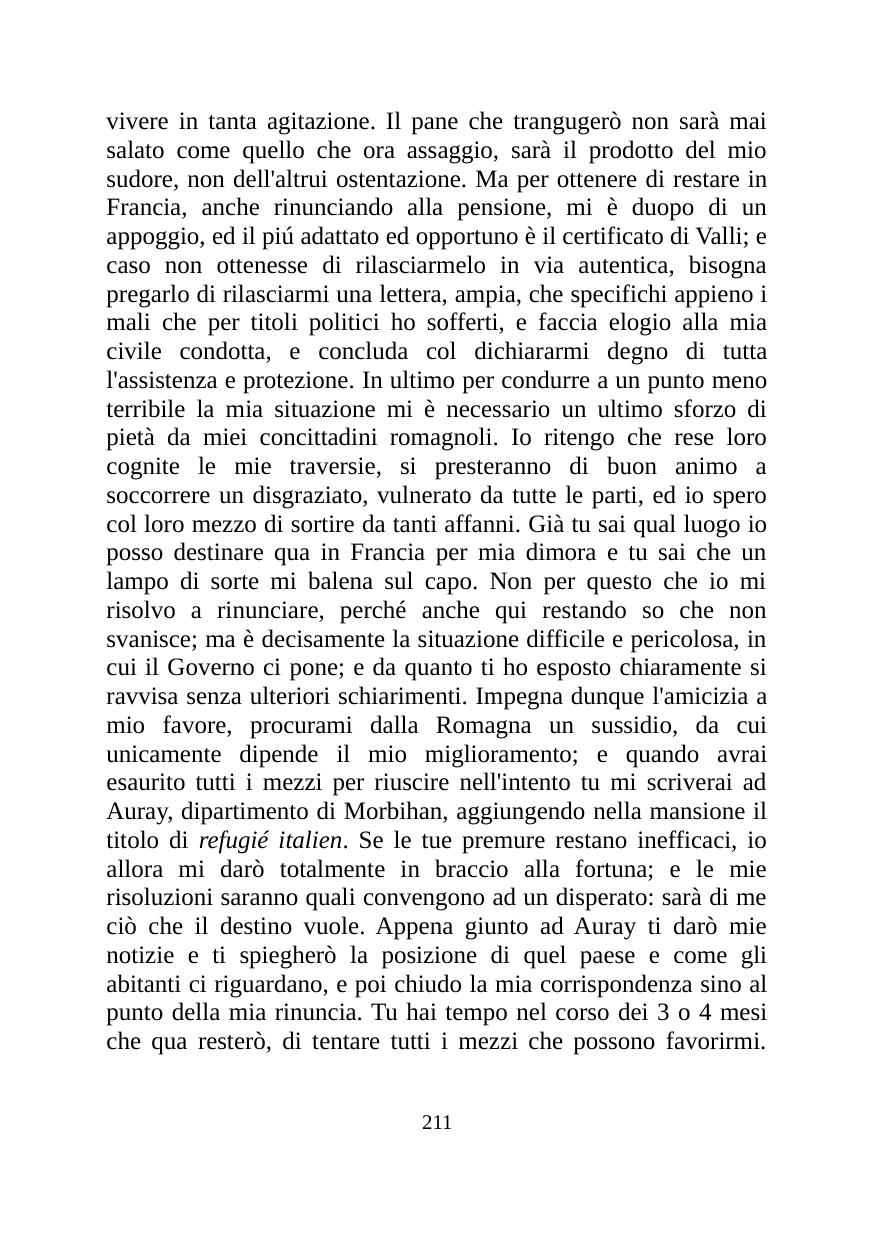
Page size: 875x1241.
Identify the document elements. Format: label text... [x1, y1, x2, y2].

text vivere in tanta agitazione. Il pane che trangugerò non sarà mai salato come quello che ora assaggio, sarà il prodotto del mio sudore, non dell'altrui ostentazione. Ma per ottenere di restare in Francia, anche rinunciando alla pensione, mi è duopo di un appoggio, ed il piú adattato ed opportuno è il certificato di Valli; e caso non ottenesse di rilasciarmelo in via autentica, bisogna pregarlo di rilasciarmi una lettera, ampia, che specifichi appieno i mali che per titoli politici ho sofferti, e faccia elogio alla mia civile condotta, e concluda col dichiararmi degno di tutta l'assistenza e protezione. In ultimo per condurre a un punto meno terribile la mia situazione mi è necessario un ultimo sforzo di pietà da miei concittadini romagnoli. Io ritengo che rese loro cognite le mie traversie, si presteranno di buon animo a soccorrere un disgraziato, vulnerato da tutte le parti, ed io spero col loro mezzo di sortire da tanti affanni. Già tu sai qual luogo io posso destinare qua in Francia per mia dimora e tu sai che un lampo di sorte mi balena sul capo. Non per questo che io mi risolvo a rinunciare, perché anche qui restando so che non svanisce; ma è decisamente la situazione difficile e pericolosa, in cui il Governo ci pone; e da quanto ti ho esposto chiaramente si ravvisa senza ulteriori schiarimenti. Impegna dunque l'amicizia a mio favore, procurami dalla Romagna un sussidio, da cui unicamente dipende il mio miglioramento; e quando avrai esaurito tutti i mezzi per riuscire nell'intento tu mi scriverai ad Auray, dipartimento di Morbihan, aggiungendo nella mansione il titolo di refugié italien. Se le tue premure restano inefficaci, io allora mi darò totalmente in braccio alla fortuna; e le mie risoluzioni saranno quali convengono ad un disperato: sarà di me ciò che il destino vuole. Appena giunto ad Auray ti darò mie notizie e ti spiegherò la posizione di quel paese e come gli abitanti ci riguardano, e poi chiudo la mia corrispondenza sino al punto della mia rinuncia. Tu hai tempo nel corso dei 3 o 4 mesi che qua resterò, di tentare tutti i mezzi che possono favorirmi. [106, 106, 768, 1055]
